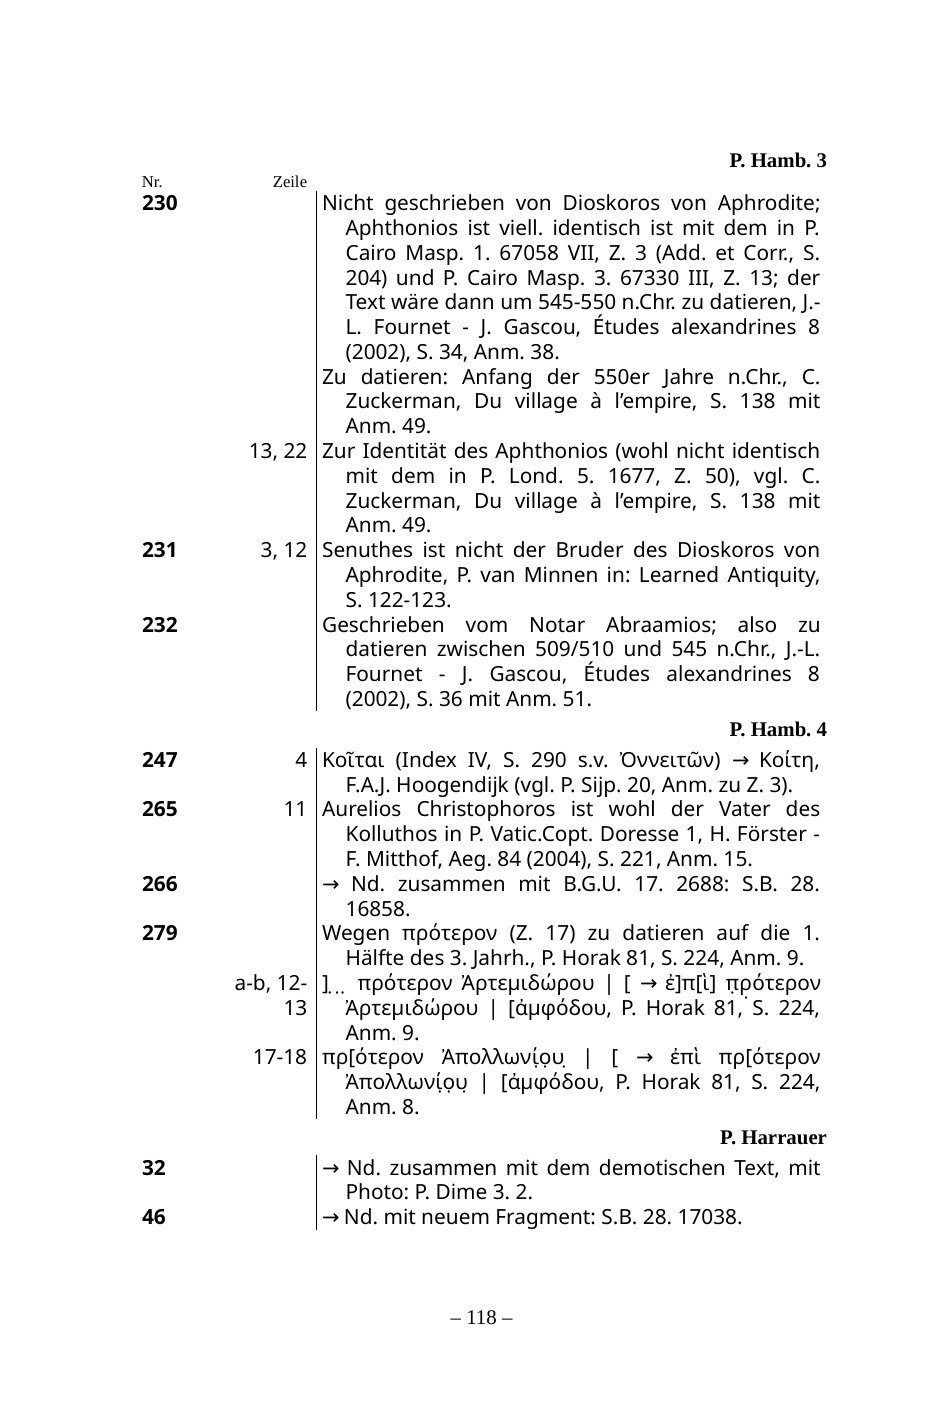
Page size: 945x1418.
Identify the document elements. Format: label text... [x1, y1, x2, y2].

table_cell → Nd. mit neuem Fragment: S.B. 28. 17038. [317, 1205, 827, 1229]
table_cell πρ[ότερον Ἀπολλωνί̣ο̣υ̣ | [ → ἐπὶ πρ[ότερον Ἀπολλωνί̣ο̣υ̣ | [ἀμφόδου, P. Horak 81, S. 224, Anm. 8. [317, 1045, 827, 1119]
table_header 32 [136, 1155, 316, 1205]
subtitle P. Hamb. 4 [136, 717, 827, 741]
table_cell 46 [136, 1205, 316, 1229]
table_cell 265 [136, 797, 224, 871]
table_cell 230 [136, 191, 316, 364]
table_cell [136, 1045, 224, 1119]
table_cell ] ̣ ̣ ̣ πρότερον Ἀρτεμιδώρου | [ → ἐ]π[ὶ] π̣ρ̣ότερον Ἀρτεμιδώρου | [ἀμφόδου, P. Horak 81, S. 224, Anm. 9. [317, 971, 827, 1045]
table_header Κοῖται (Index IV, S. 290 s.v. Ὀννειτῶν) → Κοίτη, F.A.J. Hoogendijk (vgl. P. Sijp. 20, Anm. zu Z. 3). [317, 748, 827, 797]
table_header 247 [136, 748, 224, 797]
table_header → Nd. zusammen mit dem demotischen Text, mit Photo: P. Dime 3. 2. [317, 1155, 827, 1205]
table_cell Aurelios Christophoros ist wohl der Vater des Kolluthos in P. Vatic.Copt. Doresse 1, H. Förster - F. Mitthof, Aeg. 84 (2004), S. 221, Anm. 15. [317, 797, 827, 871]
table_cell [136, 439, 224, 538]
table_cell 266 [136, 871, 316, 921]
table_cell 3, 12 [224, 538, 316, 612]
table_header 4 [224, 748, 316, 797]
table_cell 231 [136, 538, 224, 612]
table_cell [136, 364, 316, 439]
table_cell 17-18 [224, 1045, 316, 1119]
table_cell 279 [136, 921, 316, 971]
table_cell Zu datieren: Anfang der 550er Jahre n.Chr., C. Zuckerman, Du village à l’empire, S. 138 mit Anm. 49. [317, 364, 827, 439]
table_cell Nicht geschrieben von Dioskoros von Aphrodite; Aphthonios ist viell. identisch ist mit dem in P. Cairo Masp. 1. 67058 VII, Z. 3 (Add. et Corr., S. 204) und P. Cairo Masp. 3. 67330 III, Z. 13; der Text wäre dann um 545-550 n.Chr. zu datieren, J.-L. Fournet - J. Gascou, Études alexandrines 8 (2002), S. 34, Anm. 38. [317, 191, 827, 364]
table_cell Wegen πρότερον (Z. 17) zu datieren auf die 1. Hälfte des 3. Jahrh., P. Horak 81, S. 224, Anm. 9. [317, 921, 827, 971]
table_cell a-b, 12-13 [224, 971, 316, 1045]
table_cell 232 [136, 612, 316, 711]
table_cell [136, 971, 224, 1045]
table_cell Zur Identität des Aphthonios (wohl nicht identisch mit dem in P. Lond. 5. 1677, Z. 50), vgl. C. Zuckerman, Du village à l’empire, S. 138 mit Anm. 49. [317, 439, 827, 538]
table_cell Senuthes ist nicht der Bruder des Dioskoros von Aphrodite, P. van Minnen in: Learned Antiquity, S. 122-123. [317, 538, 827, 612]
subtitle P. Harrauer [136, 1125, 827, 1149]
table_cell Geschrieben vom Notar Abraamios; also zu datieren zwischen 509/510 und 545 n.Chr., J.-L. Fournet - J. Gascou, Études alexandrines 8 (2002), S. 36 mit Anm. 51. [317, 612, 827, 711]
table_cell 13, 22 [224, 439, 316, 538]
table_cell → Nd. zusammen mit B.G.U. 17. 2688: S.B. 28. 16858. [317, 871, 827, 921]
table_cell 11 [224, 797, 316, 871]
